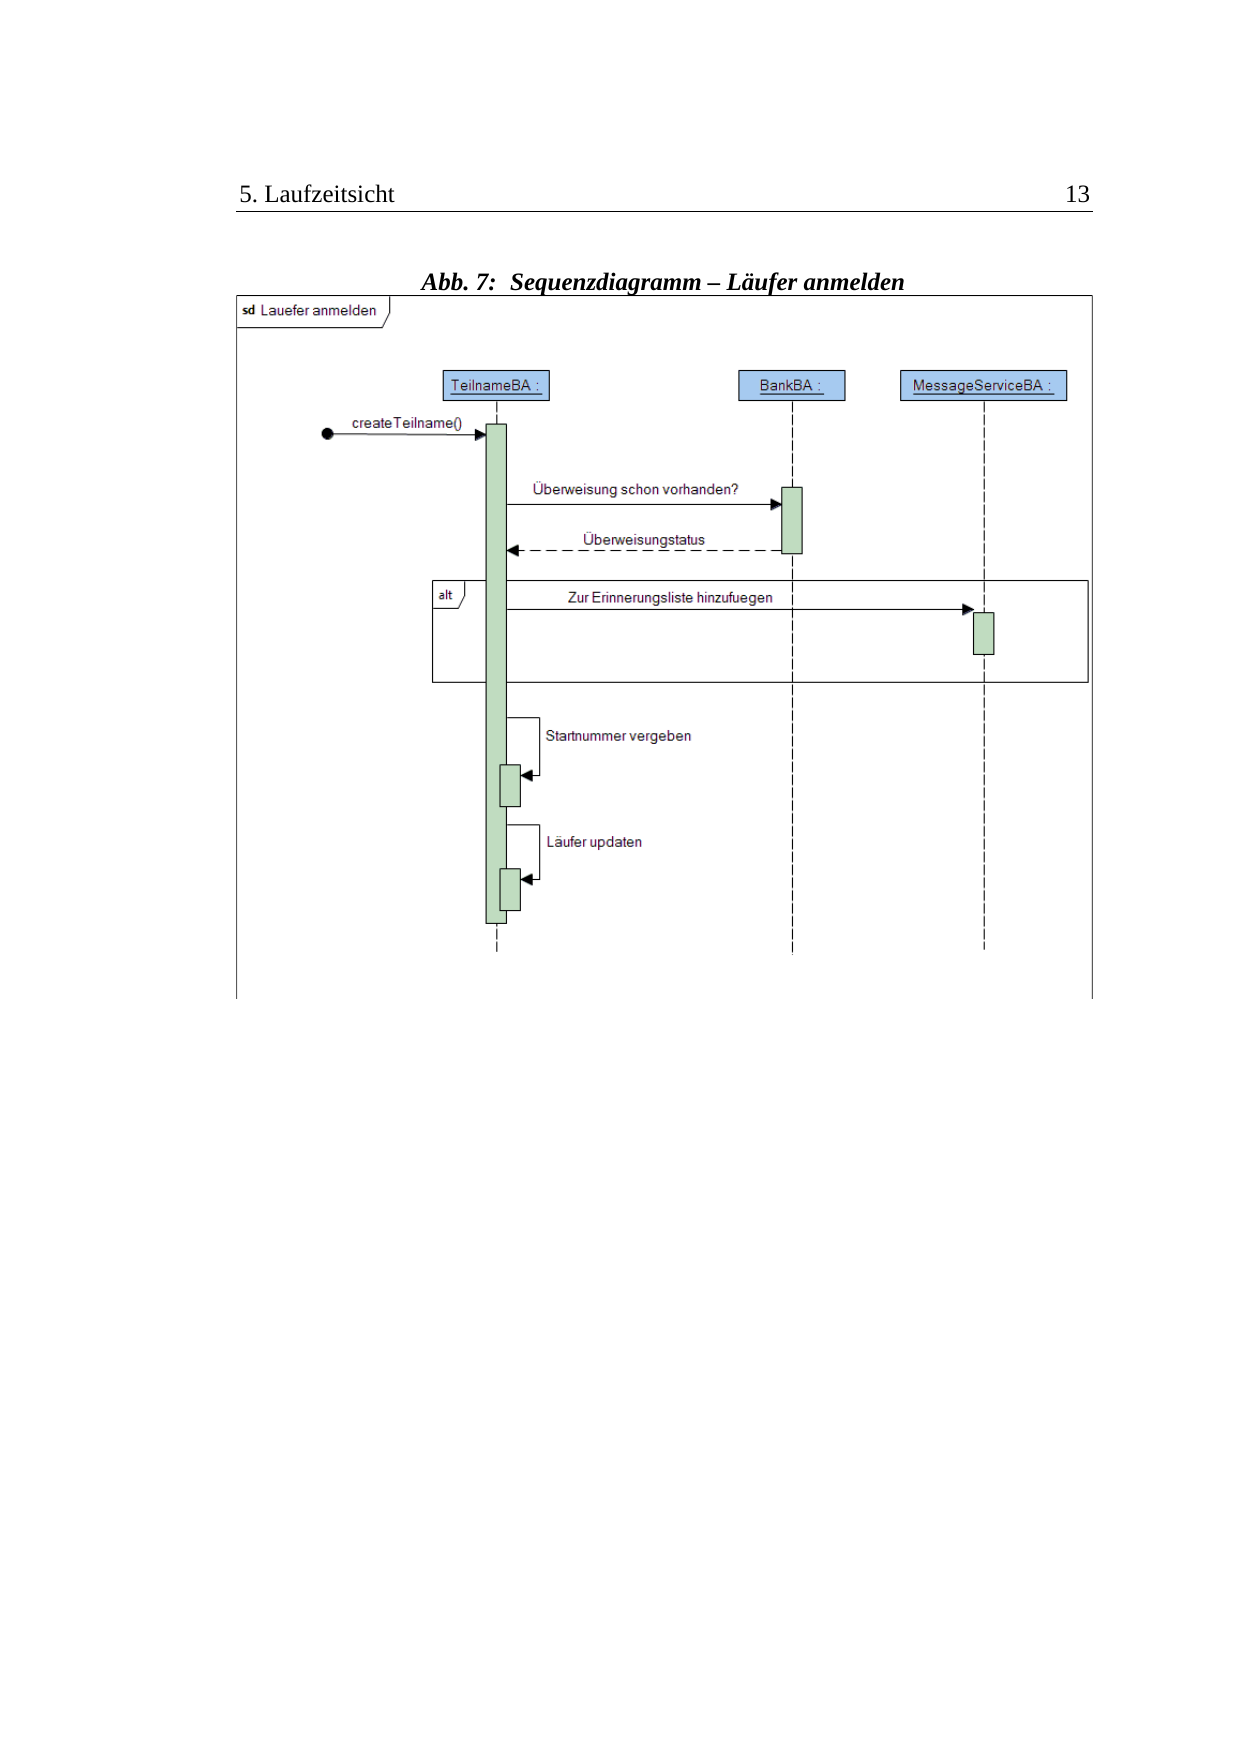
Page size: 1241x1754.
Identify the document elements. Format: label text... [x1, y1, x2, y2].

picture [236, 295, 1093, 999]
list Sequenzdiagramm – Läufer anmelden [236, 268, 1093, 295]
